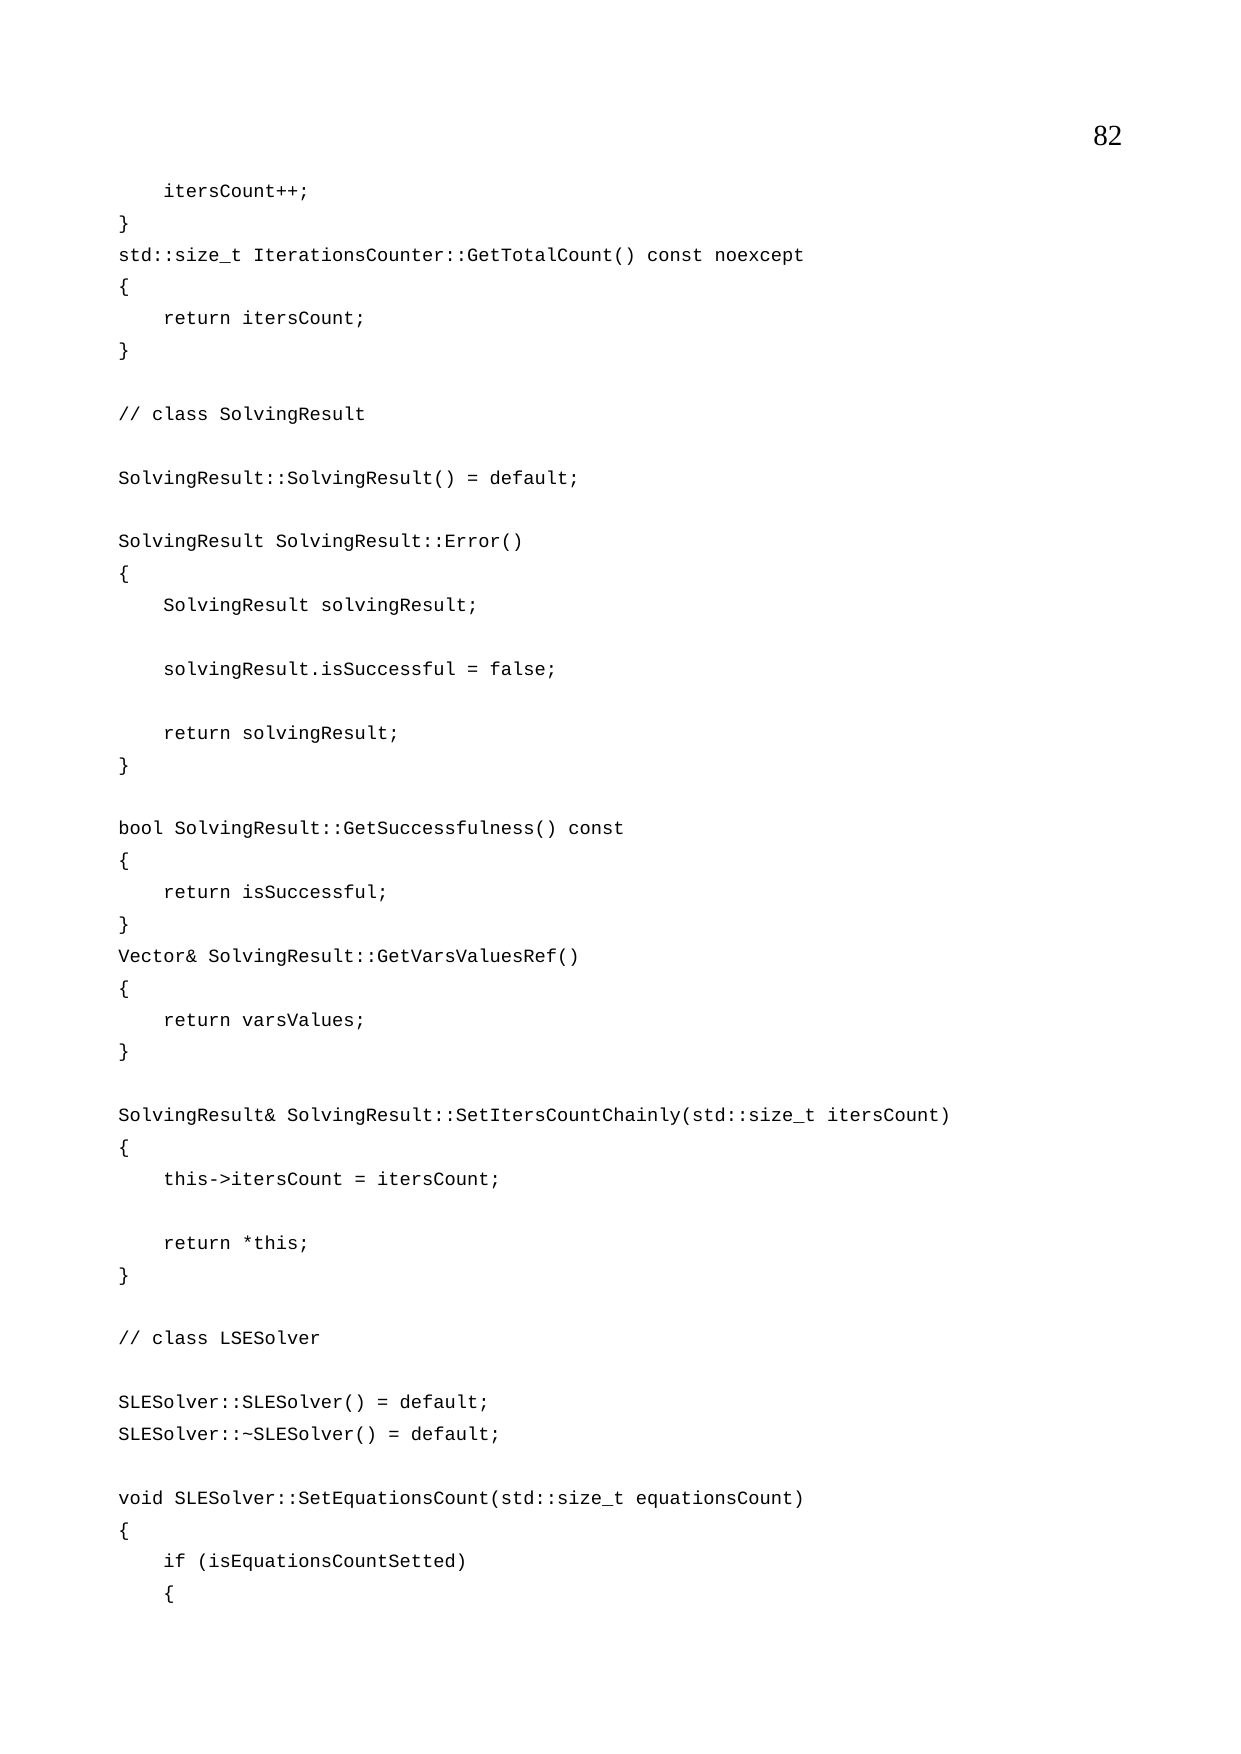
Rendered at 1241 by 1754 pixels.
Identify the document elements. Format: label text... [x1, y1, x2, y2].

text bool SolvingResult::GetSuccessfulness() const [118, 819, 1122, 840]
text itersCount++; [118, 182, 1122, 203]
text return itersCount; [118, 309, 1122, 330]
text return *this; [118, 1233, 1122, 1255]
text } [118, 755, 1122, 777]
text this->itersCount = itersCount; [118, 1170, 1122, 1191]
text SolvingResult SolvingResult::Error() [118, 532, 1122, 553]
text void SLESolver::SetEquationsCount(std::size_t equationsCount) [118, 1488, 1122, 1510]
text if (isEquationsCountSetted) [118, 1552, 1122, 1573]
text SLESolver::SLESolver() = default; [118, 1393, 1122, 1414]
text return solvingResult; [118, 723, 1122, 745]
text return varsValues; [118, 1010, 1122, 1032]
text } [118, 915, 1122, 936]
text SLESolver::~SLESolver() = default; [118, 1425, 1122, 1446]
text } [118, 1042, 1122, 1063]
text } [118, 213, 1122, 235]
text // class SolvingResult [118, 405, 1122, 426]
text SolvingResult::SolvingResult() = default; [118, 468, 1122, 490]
text { [118, 978, 1122, 1000]
text Vector& SolvingResult::GetVarsValuesRef() [118, 947, 1122, 968]
text { [118, 1584, 1122, 1605]
text solvingResult.isSuccessful = false; [118, 660, 1122, 681]
text { [118, 1520, 1122, 1542]
text { [118, 1138, 1122, 1159]
text { [118, 277, 1122, 298]
text SolvingResult& SolvingResult::SetItersCountChainly(std::size_t itersCount) [118, 1106, 1122, 1127]
text } [118, 341, 1122, 362]
text // class LSESolver [118, 1329, 1122, 1350]
text return isSuccessful; [118, 883, 1122, 904]
text { [118, 564, 1122, 585]
text } [118, 1265, 1122, 1287]
text SolvingResult solvingResult; [118, 596, 1122, 617]
text std::size_t IterationsCounter::GetTotalCount() const noexcept [118, 245, 1122, 267]
text { [118, 851, 1122, 872]
